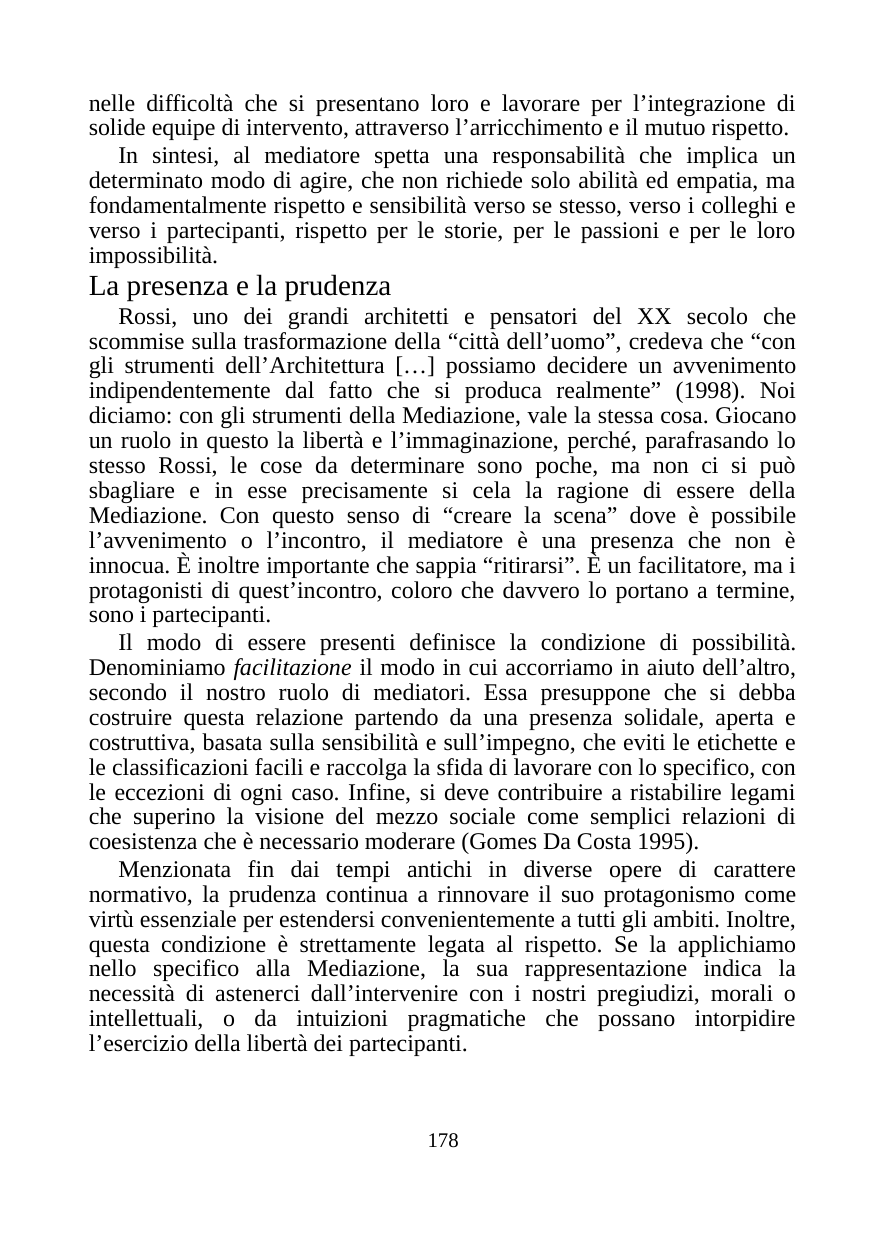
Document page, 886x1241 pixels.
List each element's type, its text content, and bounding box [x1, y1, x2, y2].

text Menzionata fin dai tempi antichi in diverse opere di carattere normativo, la prudenza continua a rinnovare il suo protagonismo come virtù essenziale per estendersi convenientemente a tutti gli ambiti. Inoltre, questa condizione è strettamente legata al rispetto. Se la applichiamo nello specifico alla Mediazione, la sua rappresentazione indica la necessità di astenerci dall’intervenire con i nostri pregiudizi, morali o intellettuali, o da intuizioni pragmatiche che possano intorpidire l’esercizio della libertà dei partecipanti. [88, 855, 797, 1057]
text nelle difficoltà che si presentano loro e lavorare per l’integrazione di solide equipe di intervento, attraverso l’arricchimento e il mutuo rispetto. [88, 88, 797, 141]
text Rossi, uno dei grandi architetti e pensatori del XX secolo che scommise sulla trasformazione della “città dell’uomo”, credeva che “con gli strumenti dell’Architettura […] possiamo decidere un avvenimento indipendentemente dal fatto che si produca realmente” (1998). Noi diciamo: con gli strumenti della Mediazione, vale la stessa cosa. Giocano un ruolo in questo la libertà e l’immaginazione, perché, parafrasando lo stesso Rossi, le cose da determinare sono poche, ma non ci si può sbagliare e in esse precisamente si cela la ragione di essere della Mediazione. Con questo senso di “creare la scena” dove è possibile l’avvenimento o l’incontro, il mediatore è una presenza che non è innocua. È inoltre importante che sappia “ritirarsi”. È un facilitatore, ma i protagonisti di quest’incontro, coloro che davvero lo portano a termine, sono i partecipanti. [88, 302, 797, 628]
text Il modo di essere presenti definisce la condizione di possibilità. Denominiamo facilitazione il modo in cui accorriamo in aiuto dell’altro, secondo il nostro ruolo di mediatori. Essa presuppone che si debba costruire questa relazione partendo da una presenza solidale, aperta e costruttiva, basata sulla sensibilità e sull’impegno, che eviti le etichette e le classificazioni facili e raccolga la sfida di lavorare con lo specifico, con le eccezioni di ogni caso. Infine, si deve contribuire a ristabilire legami che superino la visione del mezzo sociale come semplici relazioni di coesistenza che è necessario moderare (Gomes Da Costa 1995). [88, 628, 797, 855]
text La presenza e la prudenza [88, 268, 797, 302]
text In sintesi, al mediatore spetta una responsabilità che implica un determinato modo di agire, che non richiede solo abilità ed empatia, ma fondamentalmente rispetto e sensibilità verso se stesso, verso i colleghi e verso i partecipanti, rispetto per le storie, per le passioni e per le loro impossibilità. [88, 141, 797, 268]
